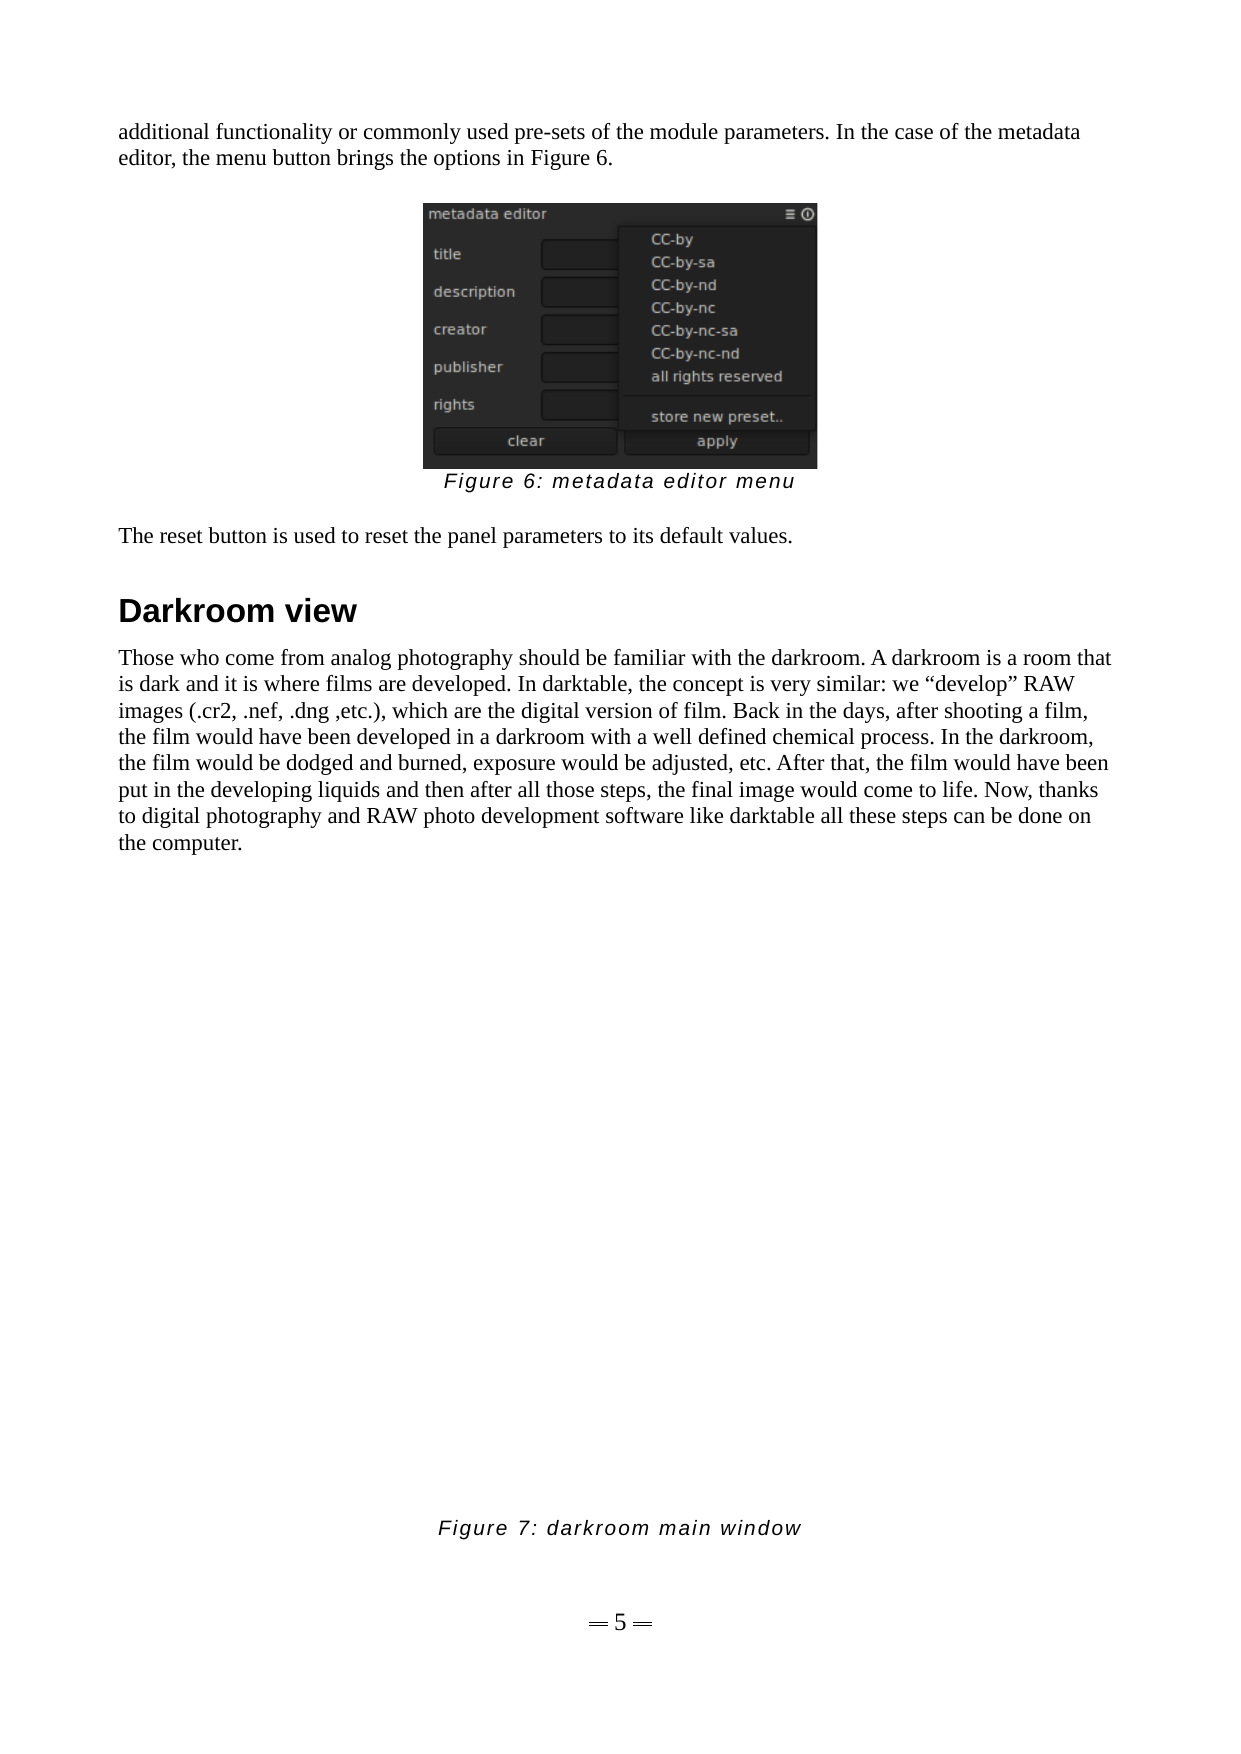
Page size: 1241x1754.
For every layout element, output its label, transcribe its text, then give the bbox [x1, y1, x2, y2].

subtitle Darkroom view [118, 591, 1122, 629]
text Those who come from analog photography should be familiar with the darkroom. A darkroom is a room that is dark and it is where films are developed. In darktable, the concept is very similar: we “develop” RAW images (.cr2, .nef, .dng ,etc.), which are the digital version of film. Back in the days, after shooting a film, the film would have been developed in a darkroom with a well defined chemical process. In the darkroom, the film would be dodged and burned, exposure would be adjusted, etc. After that, the film would have been put in the developing liquids and then after all those steps, the final image would come to life. Now, thanks to digital photography and RAW photo development software like darktable all these steps can be done on the computer. [118, 644, 1122, 855]
text [118, 876, 1122, 888]
picture [423, 203, 818, 469]
text The reset button is used to reset the panel parameters to its default values. [118, 183, 1122, 549]
text additional functionality or commonly used pre-sets of the module parameters. In the case of the metadata editor, the menu button brings the options in Figure 6. [118, 118, 1122, 171]
text Figure 7: darkroom main window [118, 888, 1122, 1540]
text Figure 6: metadata editor menu [423, 469, 817, 493]
